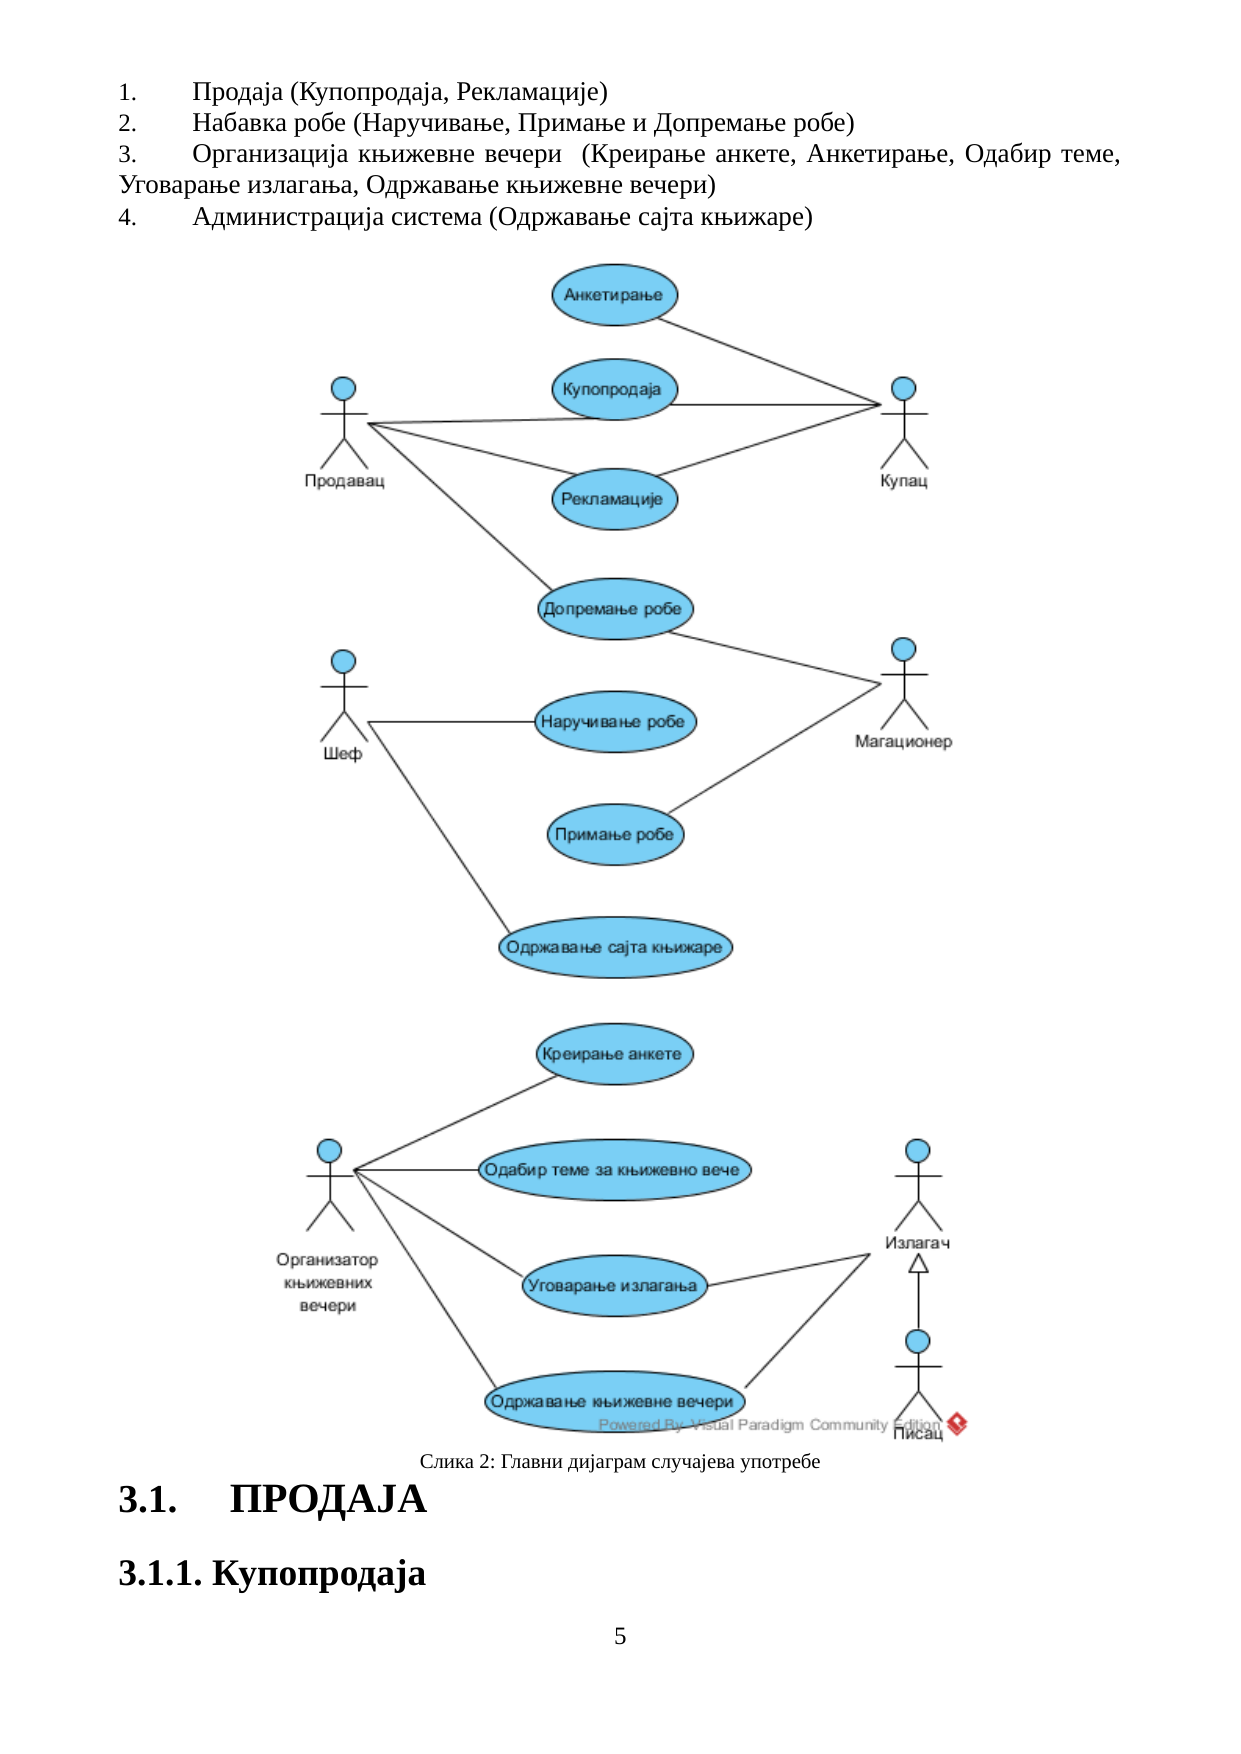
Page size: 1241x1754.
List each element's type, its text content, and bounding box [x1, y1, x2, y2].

text 3.1.1. Купопродаја [118, 1550, 1122, 1593]
text Слика 2: Главни дијаграм случајева употребе [118, 1449, 1122, 1473]
list Организација књижевне вечери (Креирање анкете, Анкетирање, Одабир теме, Уговарање излагања, Одржавање књижевне вечери) [118, 137, 1122, 199]
list Продаја (Купопродаја, Рекламације) [118, 75, 1122, 106]
list ПРОДАЈА [118, 1473, 1122, 1521]
list Администрација система (Одржавање сајта књижаре) [118, 199, 1122, 231]
picture [264, 261, 976, 1450]
list Набавка робе (Наручивање, Примање и Допремање робе) [118, 106, 1122, 137]
